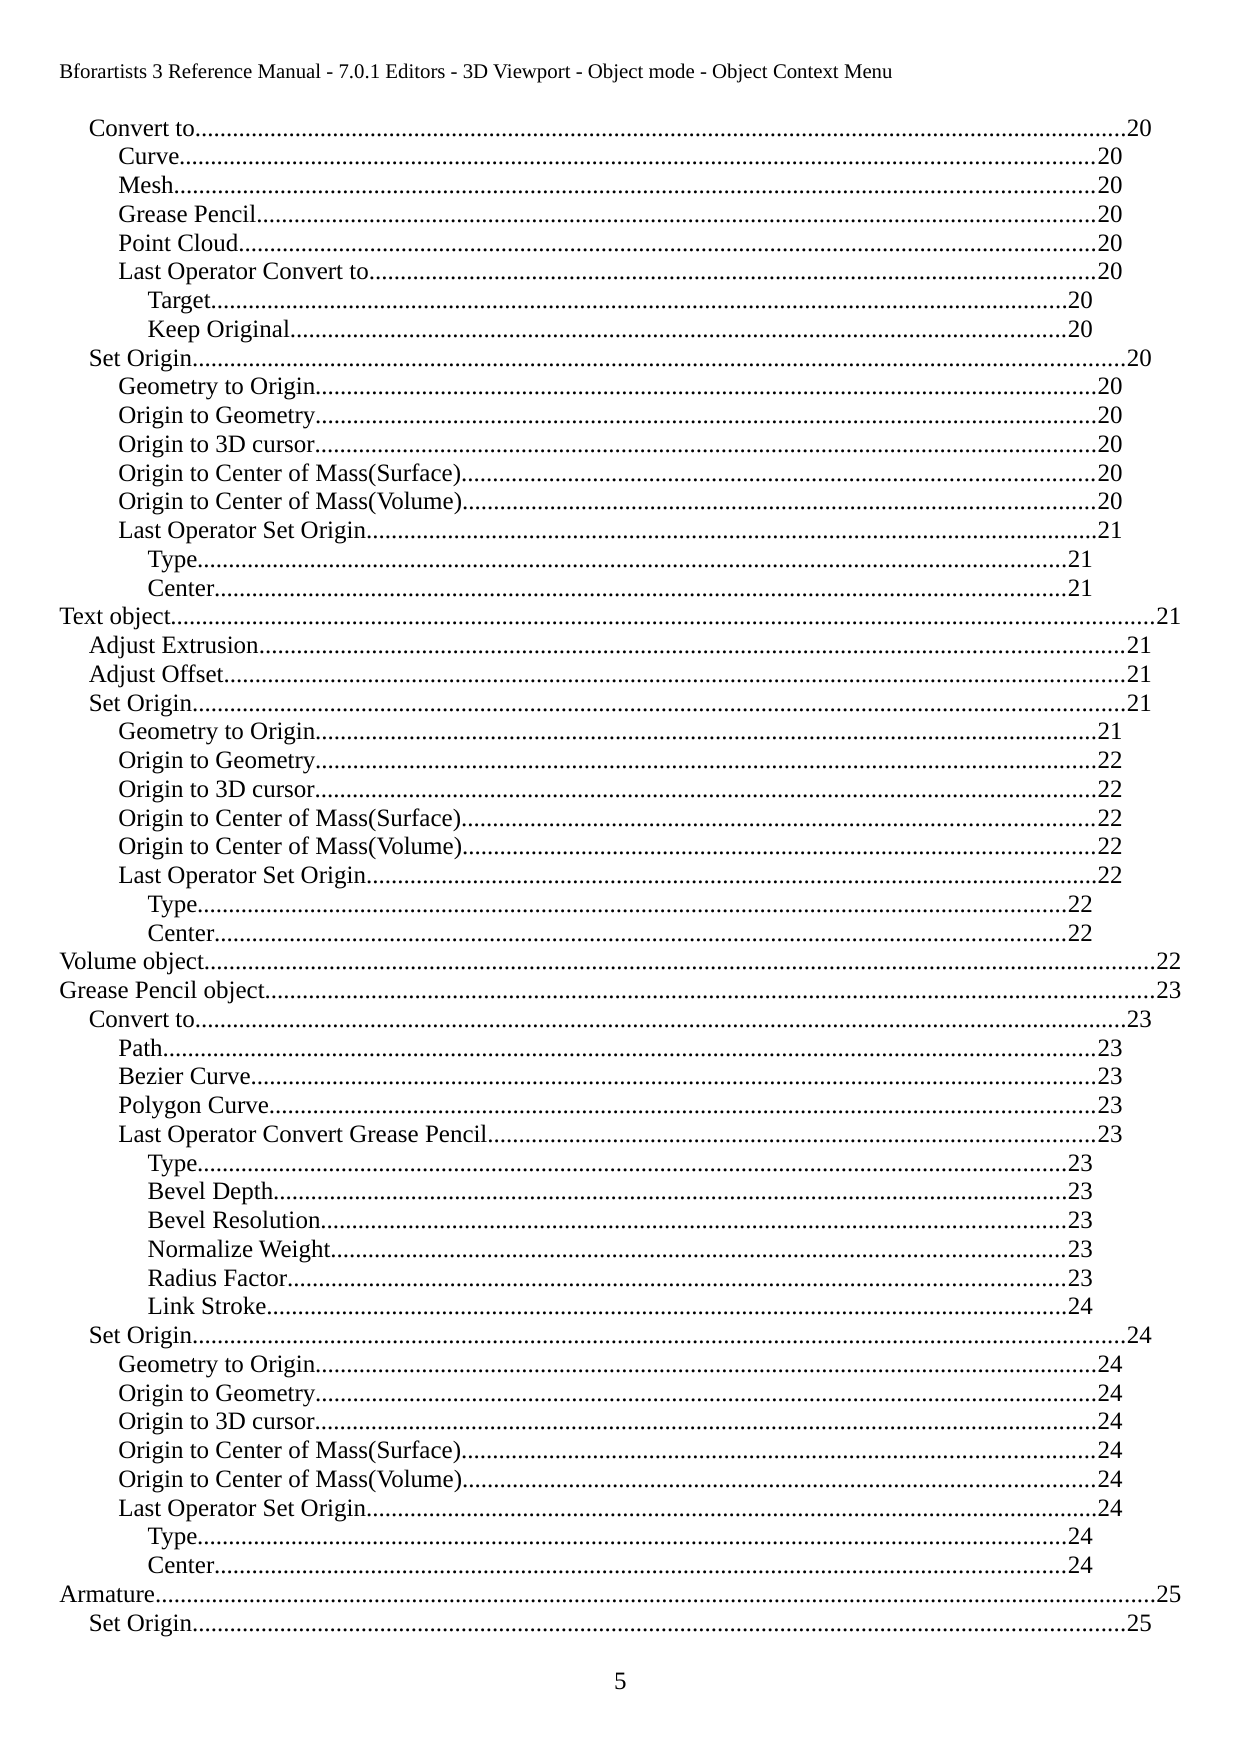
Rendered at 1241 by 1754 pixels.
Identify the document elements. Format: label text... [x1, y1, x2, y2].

text Bevel Resolution 23 [147, 1205, 1181, 1234]
text Origin to Center of Mass(Volume) 22 [118, 831, 1181, 860]
text Set Origin 24 [88, 1320, 1181, 1349]
text Type 24 [147, 1521, 1181, 1550]
text Adjust Extrusion 21 [88, 630, 1181, 659]
text Type 22 [147, 889, 1181, 918]
text Target 20 [147, 285, 1181, 314]
text Origin to Geometry 22 [118, 745, 1181, 774]
text Origin to Geometry 20 [118, 400, 1181, 429]
text Text object 21 [59, 601, 1181, 630]
text Convert to 20 [88, 113, 1181, 141]
text Type 23 [147, 1148, 1181, 1176]
text Geometry to Origin 24 [118, 1349, 1181, 1378]
text Set Origin 20 [88, 343, 1181, 371]
text Convert to 23 [88, 1004, 1181, 1033]
text Origin to Center of Mass(Surface) 20 [118, 458, 1181, 486]
text Center 22 [147, 918, 1181, 946]
text Path 23 [118, 1033, 1181, 1061]
text Last Operator Convert Grease Pencil 23 [118, 1119, 1181, 1148]
text Radius Factor 23 [147, 1263, 1181, 1291]
text Last Operator Set Origin 22 [118, 860, 1181, 889]
text Origin to Center of Mass(Volume) 20 [118, 486, 1181, 515]
text Type 21 [147, 544, 1181, 573]
text Grease Pencil 20 [118, 199, 1181, 228]
text Origin to 3D cursor 20 [118, 429, 1181, 458]
text Origin to 3D cursor 22 [118, 774, 1181, 803]
text Curve 20 [118, 141, 1181, 170]
text Link Stroke 24 [147, 1291, 1181, 1320]
text Last Operator Set Origin 24 [118, 1493, 1181, 1521]
text Center 21 [147, 573, 1181, 601]
text Set Origin 21 [88, 688, 1181, 716]
text Point Cloud 20 [118, 228, 1181, 256]
text Armature 25 [59, 1579, 1181, 1608]
text Volume object 22 [59, 946, 1181, 975]
text Set Origin 25 [88, 1608, 1181, 1636]
text Last Operator Set Origin 21 [118, 515, 1181, 544]
text Bezier Curve 23 [118, 1061, 1181, 1090]
text Bevel Depth 23 [147, 1176, 1181, 1205]
text Origin to Center of Mass(Volume) 24 [118, 1464, 1181, 1493]
text Geometry to Origin 20 [118, 371, 1181, 400]
text Keep Original 20 [147, 314, 1181, 343]
text Polygon Curve 23 [118, 1090, 1181, 1119]
text Origin to Center of Mass(Surface) 24 [118, 1435, 1181, 1464]
text Origin to 3D cursor 24 [118, 1406, 1181, 1435]
text Geometry to Origin 21 [118, 716, 1181, 745]
text Origin to Center of Mass(Surface) 22 [118, 803, 1181, 831]
text Center 24 [147, 1550, 1181, 1579]
text Origin to Geometry 24 [118, 1378, 1181, 1406]
text Mesh 20 [118, 170, 1181, 199]
text Adjust Offset 21 [88, 659, 1181, 688]
text Normalize Weight 23 [147, 1234, 1181, 1263]
text Last Operator Convert to 20 [118, 256, 1181, 285]
text Grease Pencil object 23 [59, 975, 1181, 1004]
